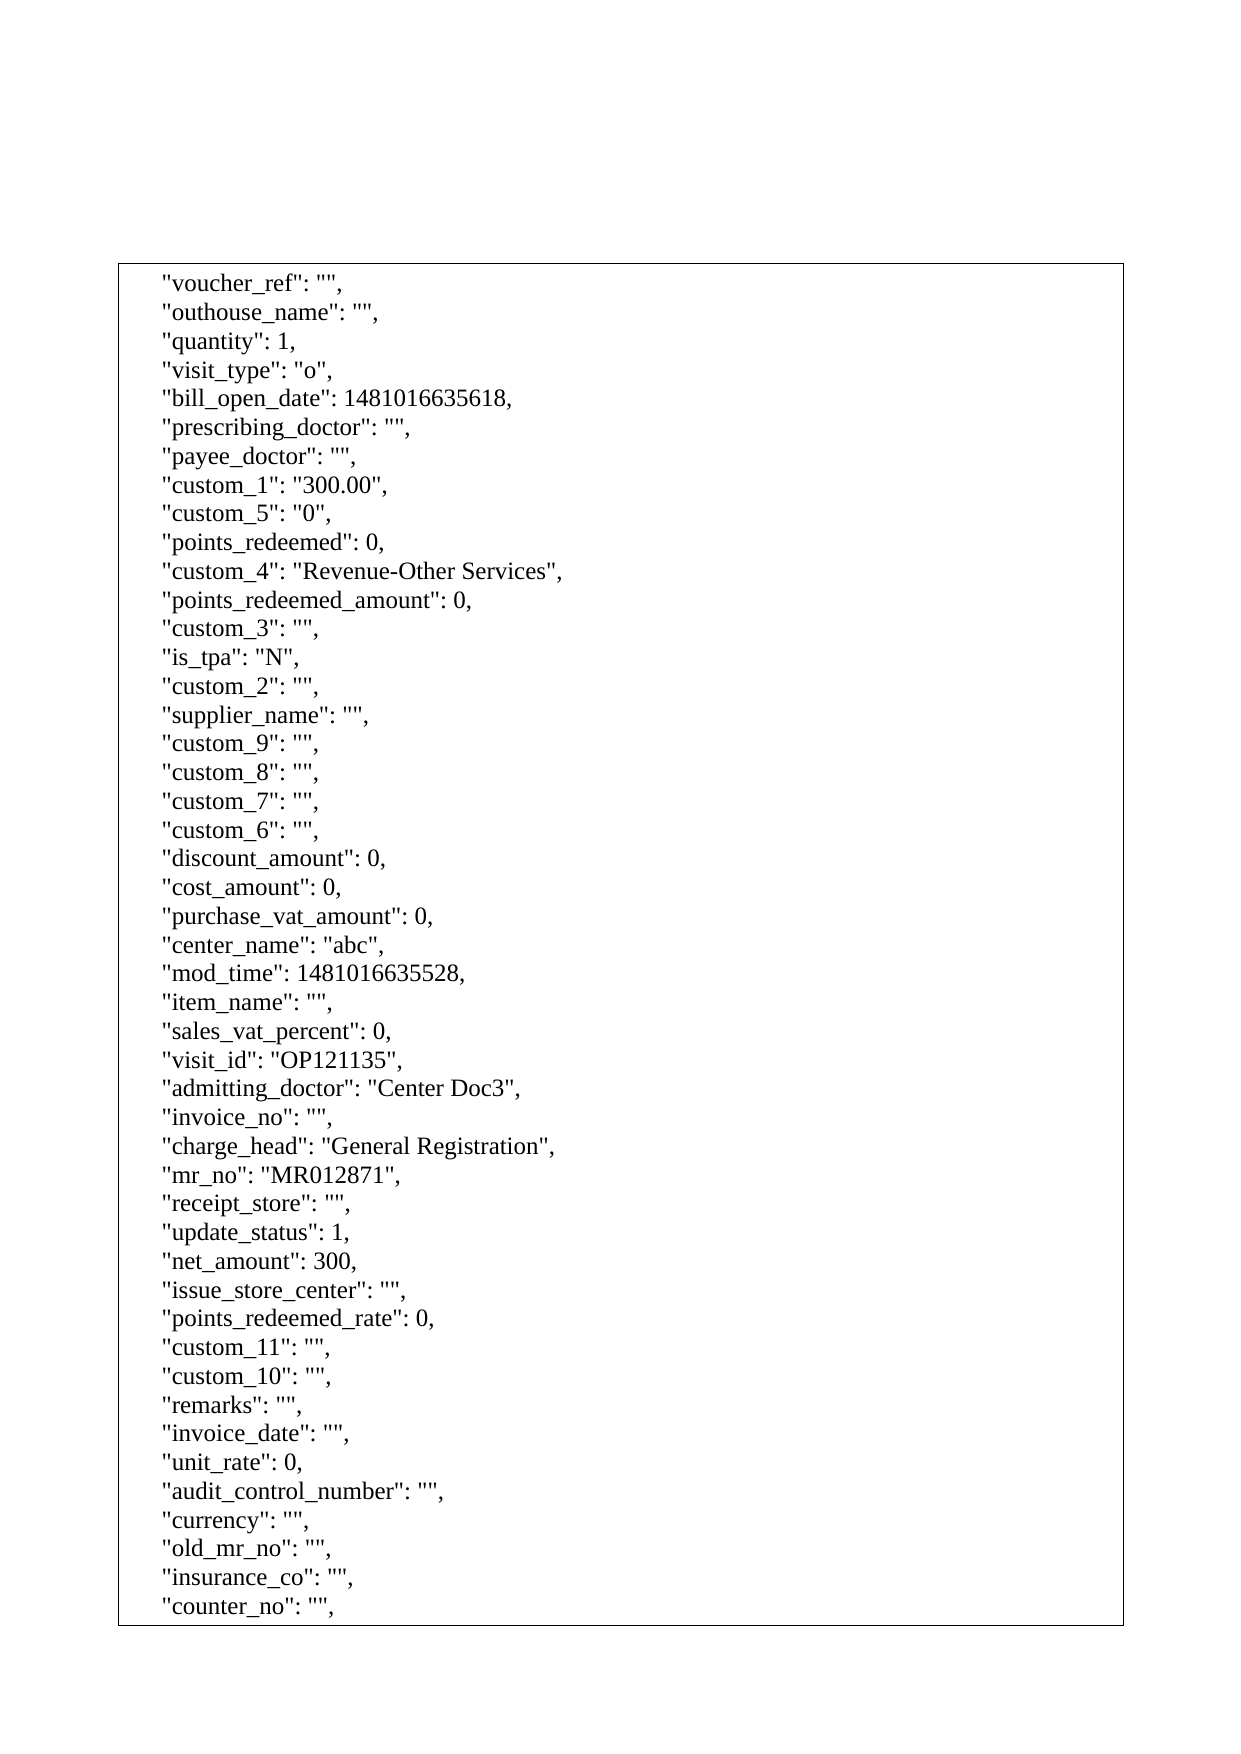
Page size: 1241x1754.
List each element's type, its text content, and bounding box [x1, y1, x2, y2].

table_cell "voucher_ref": "", "outhouse_name": "", "quantity": 1, "visit_type": "o", "bill_open_date": 1481016635618, "prescribing_doctor": "", "payee_doctor": "", "custom_1": "300.00", "custom_5": "0", "points_redeemed": 0, "custom_4": "Revenue-Other Services", "points_redeemed_amount": 0, "custom_3": "", "is_tpa": "N", "custom_2": "", "supplier_name": "", "custom_9": "", "custom_8": "", "custom_7": "", "custom_6": "", "discount_amount": 0, "cost_amount": 0, "purchase_vat_amount": 0, "center_name": "abc", "mod_time": 1481016635528, "item_name": "", "sales_vat_percent": 0, "visit_id": "OP121135", "admitting_doctor": "Center Doc3", "invoice_no": "", "charge_head": "General Registration", "mr_no": "MR012871", "receipt_store": "", "update_status": 1, "net_amount": 300, "issue_store_center": "", "points_redeemed_rate": 0, "custom_11": "", "custom_10": "", "remarks": "", "invoice_date": "", "unit_rate": 0, "audit_control_number": "", "currency": "", "old_mr_no": "", "insurance_co": "", "counter_no": "", [119, 264, 1123, 1625]
